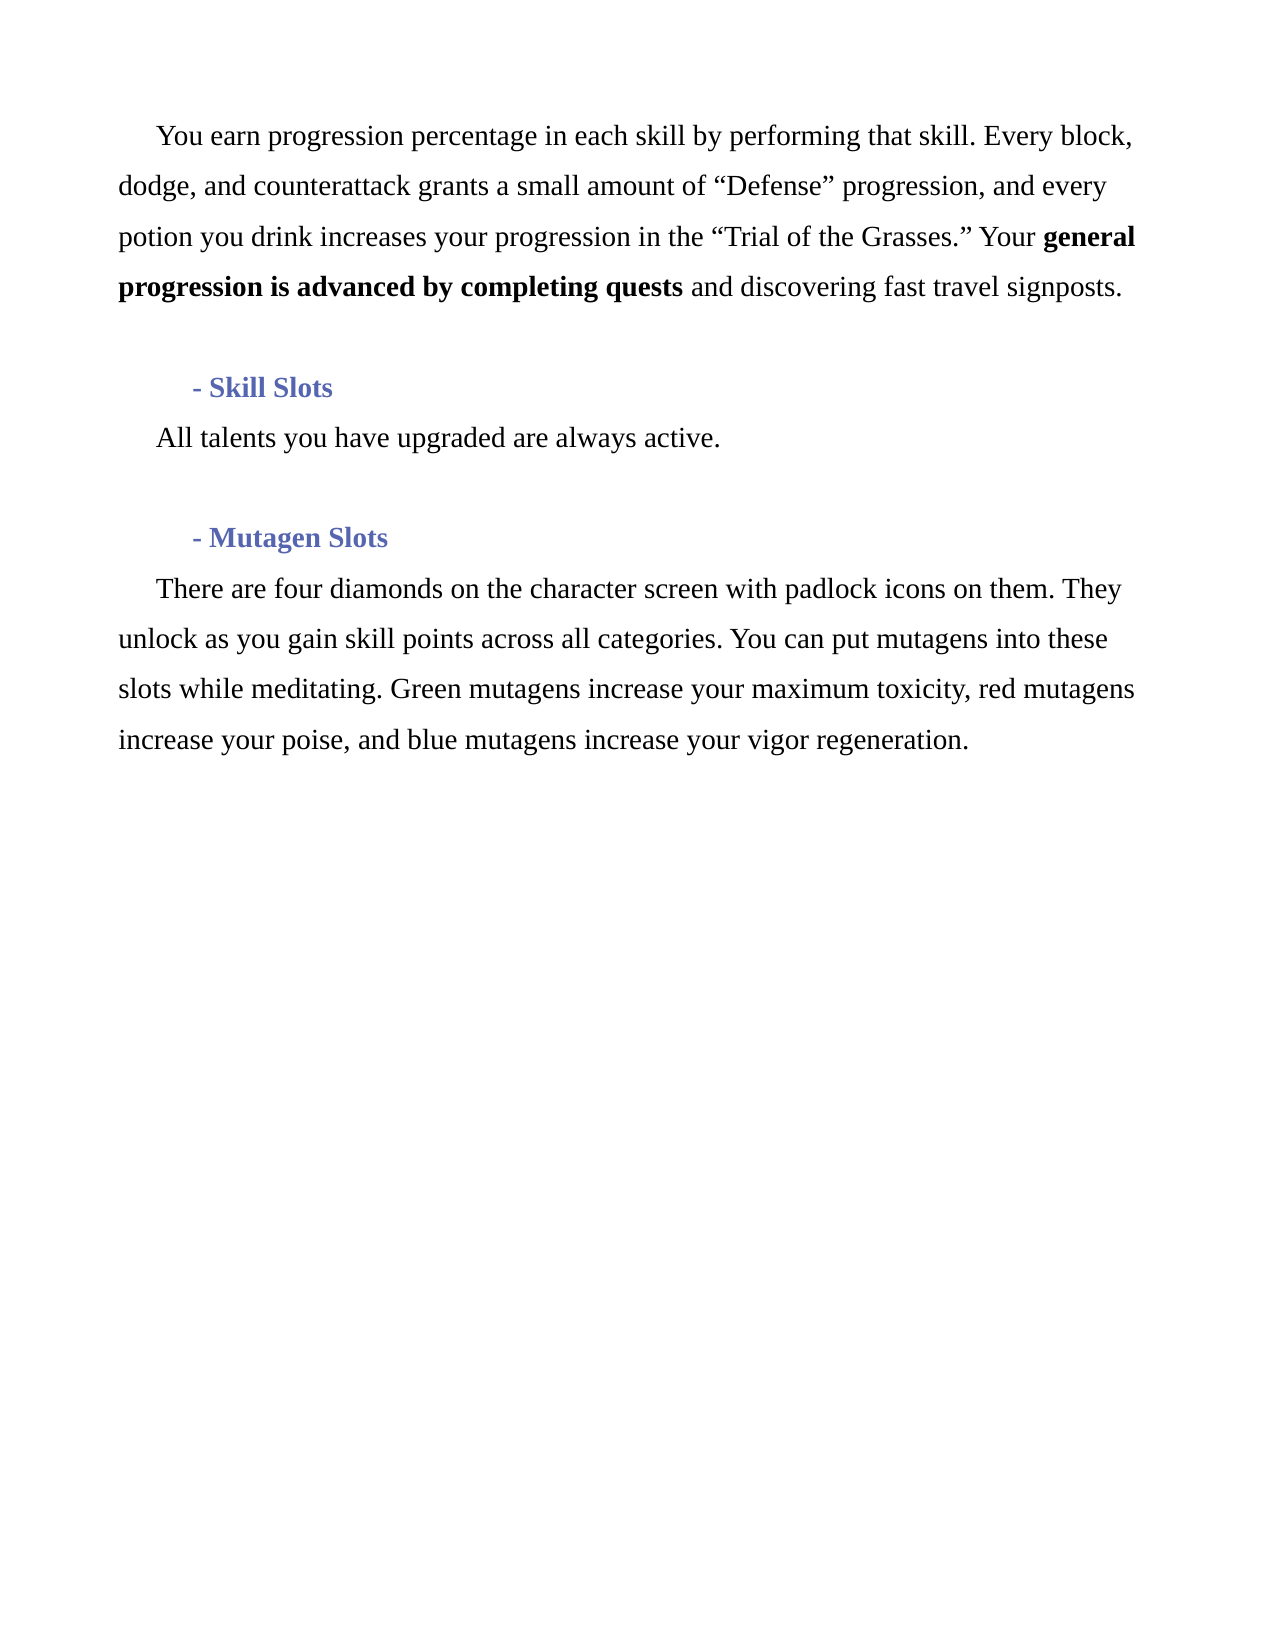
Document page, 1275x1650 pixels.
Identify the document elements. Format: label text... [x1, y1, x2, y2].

text You earn progression percentage in each skill by performing that skill. Every block, dodge, and counterattack grants a small amount of “Defense” progression, and every potion you drink increases your progression in the “Trial of the Grasses.” Your general progression is advanced by completing quests and discovering fast travel signposts. [118, 118, 1157, 303]
text - Mutagen Slots [118, 521, 1157, 554]
text - Skill Slots [118, 370, 1157, 403]
text There are four diamonds on the character screen with padlock icons on them. They unlock as you gain skill points across all categories. You can put mutagens into these slots while meditating. Green mutagens increase your maximum toxicity, red mutagens increase your poise, and blue mutagens increase your vigor regeneration. [118, 571, 1157, 755]
text All talents you have upgraded are always active. [118, 420, 1157, 453]
